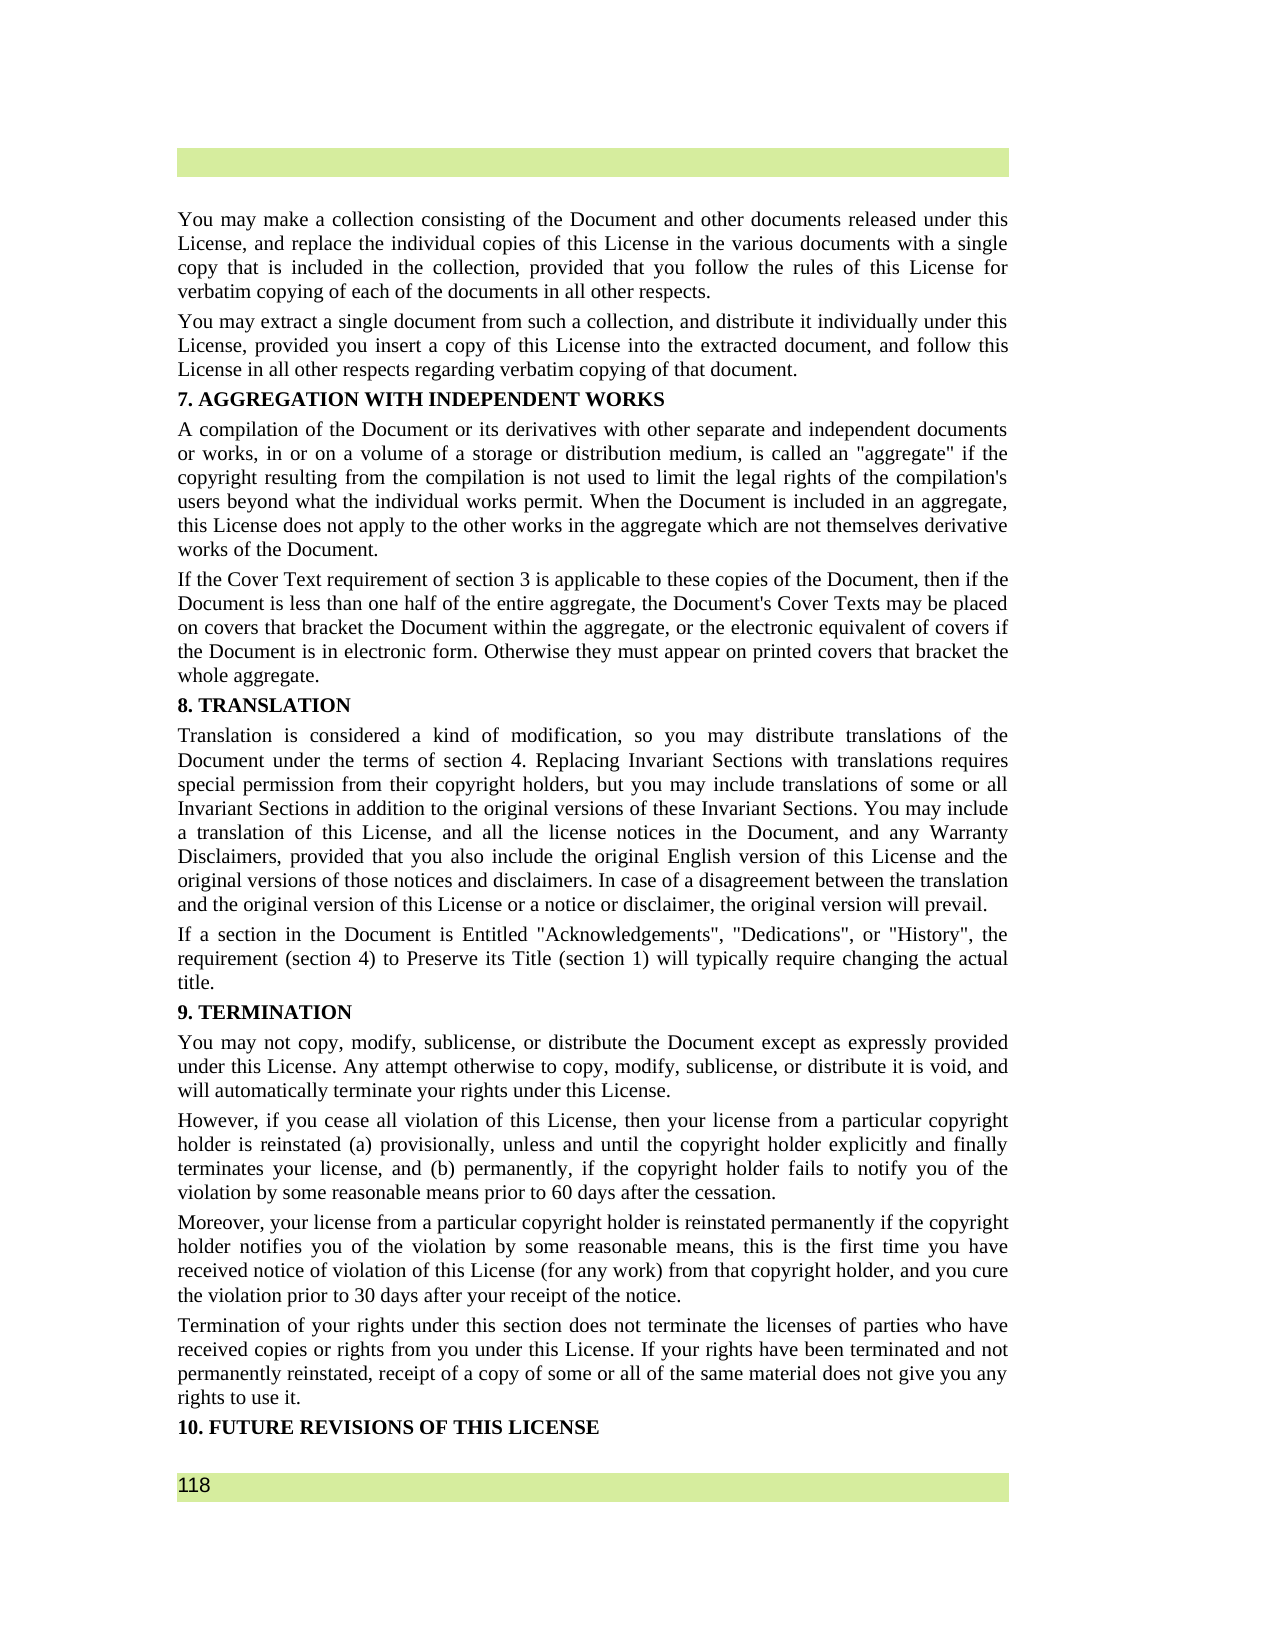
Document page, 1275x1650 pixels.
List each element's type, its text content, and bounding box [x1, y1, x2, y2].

text 9. TERMINATION [177, 1000, 1009, 1024]
text You may make a collection consisting of the Document and other documents released under this License, and replace the individual copies of this License in the various documents with a single copy that is included in the collection, provided that you follow the rules of this License for verbatim copying of each of the documents in all other respects. [177, 207, 1009, 303]
text Termination of your rights under this section does not terminate the licenses of parties who have received copies or rights from you under this License. If your rights have been terminated and not permanently reinstated, receipt of a copy of some or all of the same material does not give you any rights to use it. [177, 1312, 1009, 1409]
text You may not copy, modify, sublicense, or distribute the Document except as expressly provided under this License. Any attempt otherwise to copy, modify, sublicense, or distribute it is void, and will automatically terminate your rights under this License. [177, 1030, 1009, 1102]
text 10. FUTURE REVISIONS OF THIS LICENSE [177, 1415, 1009, 1439]
text Moreover, your license from a particular copyright holder is reinstated permanently if the copyright holder notifies you of the violation by some reasonable means, this is the first time you have received notice of violation of this License (for any work) from that copyright holder, and you cure the violation prior to 30 days after your receipt of the notice. [177, 1210, 1009, 1307]
text If the Cover Text requirement of section 3 is applicable to these copies of the Document, then if the Document is less than one half of the entire aggregate, the Document's Cover Texts may be placed on covers that bracket the Document within the aggregate, or the electronic equivalent of covers if the Document is in electronic form. Otherwise they must appear on printed covers that bracket the whole aggregate. [177, 567, 1009, 687]
text Translation is considered a kind of modification, so you may distribute translations of the Document under the terms of section 4. Replacing Invariant Sections with translations requires special permission from their copyright holders, but you may include translations of some or all Invariant Sections in addition to the original versions of these Invariant Sections. You may include a translation of this License, and all the license notices in the Document, and any Warranty Disclaimers, provided that you also include the original English version of this License and the original versions of those notices and disclaimers. In case of a disagreement between the translation and the original version of this License or a notice or disclaimer, the original version will prevail. [177, 723, 1009, 916]
text You may extract a single document from such a collection, and distribute it individually under this License, provided you insert a copy of this License into the extracted document, and follow this License in all other respects regarding verbatim copying of that document. [177, 309, 1009, 381]
text However, if you cease all violation of this License, then your license from a particular copyright holder is reinstated (a) provisionally, unless and until the copyright holder explicitly and finally terminates your license, and (b) permanently, if the copyright holder fails to notify you of the violation by some reasonable means prior to 60 days after the cessation. [177, 1108, 1009, 1204]
text 8. TRANSLATION [177, 693, 1009, 717]
text If a section in the Document is Entitled "Acknowledgements", "Dedications", or "History", the requirement (section 4) to Preserve its Title (section 1) will typically require changing the actual title. [177, 922, 1009, 994]
text 7. AGGREGATION WITH INDEPENDENT WORKS [177, 387, 1009, 411]
text A compilation of the Document or its derivatives with other separate and independent documents or works, in or on a volume of a storage or distribution medium, is called an "aggregate" if the copyright resulting from the compilation is not used to limit the legal rights of the compilation's users beyond what the individual works permit. When the Document is included in an aggregate, this License does not apply to the other works in the aggregate which are not themselves derivative works of the Document. [177, 417, 1009, 561]
